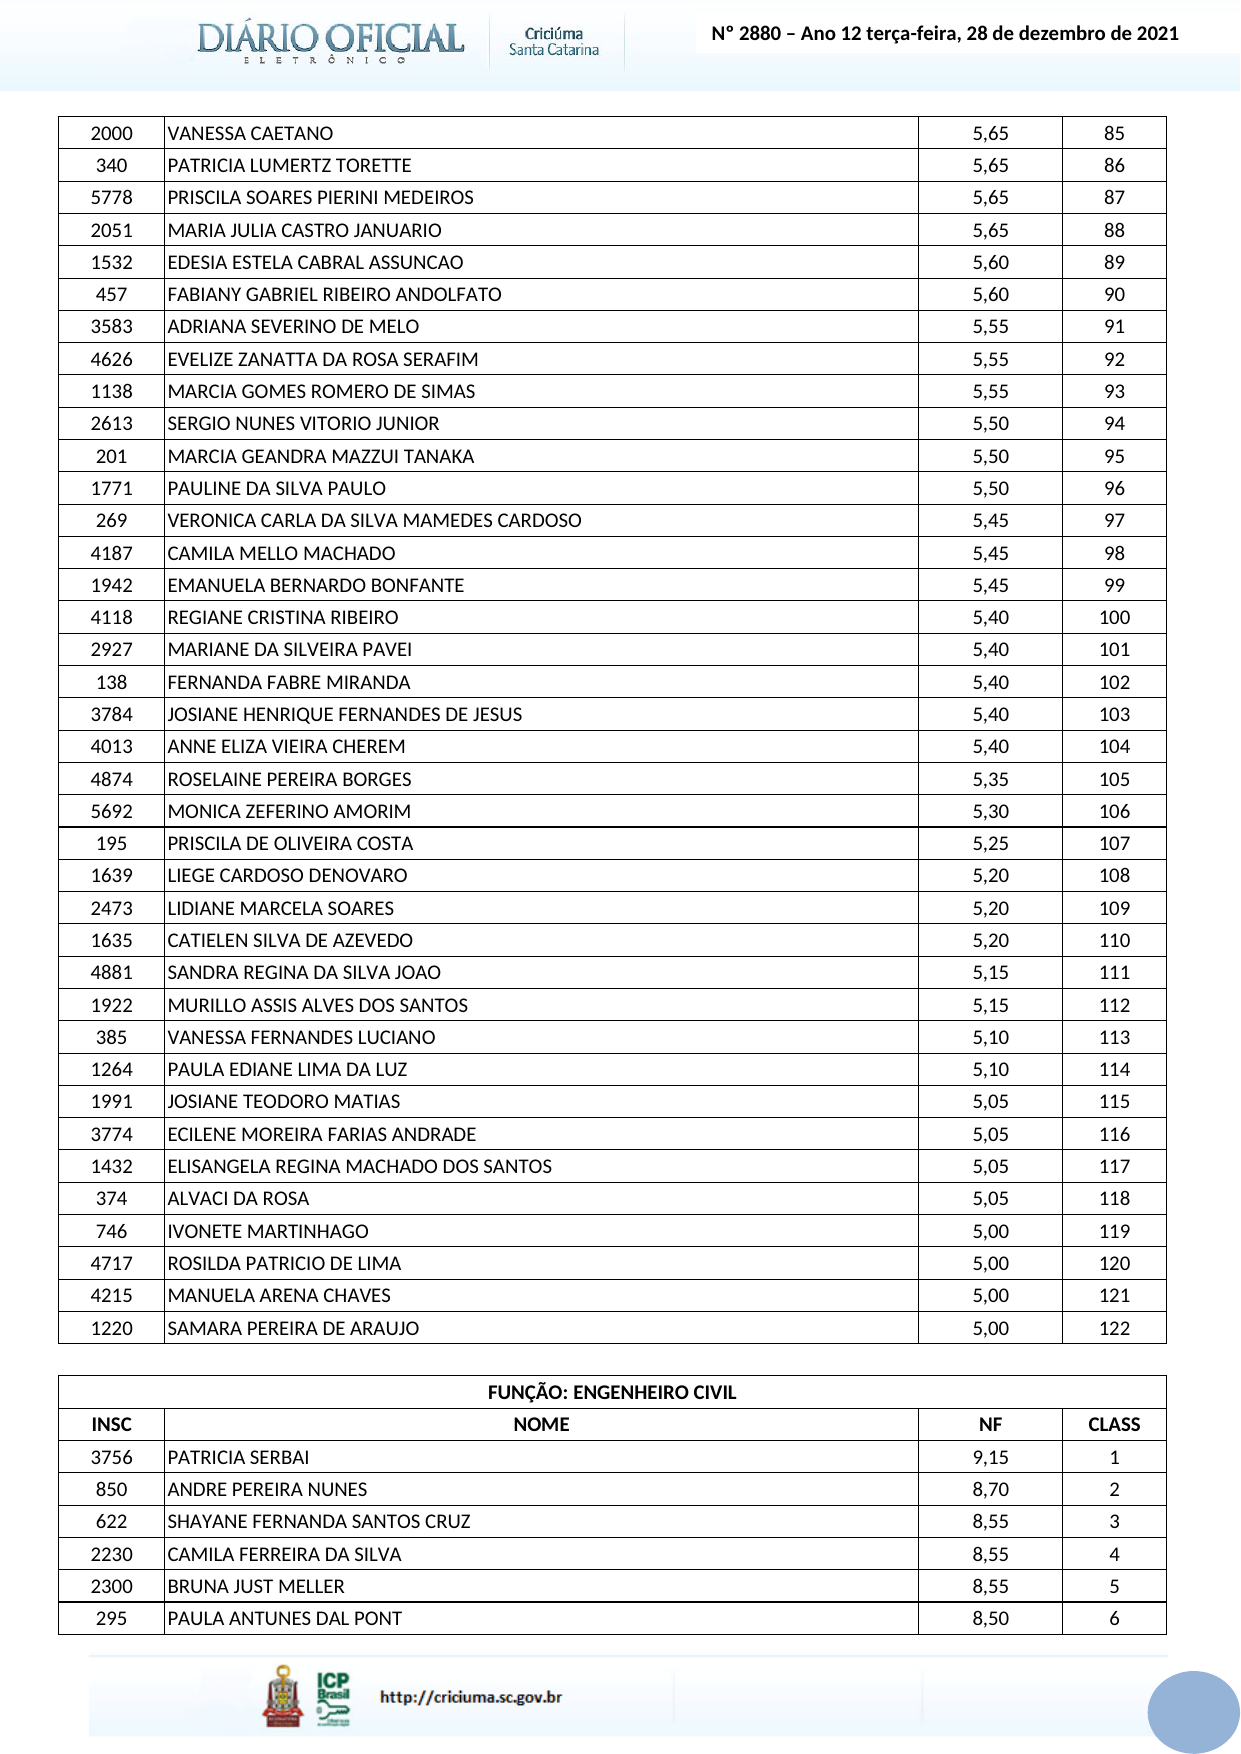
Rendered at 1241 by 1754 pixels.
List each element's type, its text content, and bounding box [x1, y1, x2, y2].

table_cell SERGIO NUNES VITORIO JUNIOR [165, 408, 918, 439]
table_cell BRUNA JUST MELLER [165, 1570, 918, 1601]
table_cell 94 [1063, 408, 1166, 439]
table_cell MARCIA GEANDRA MAZZUI TANAKA [165, 440, 918, 471]
table_cell 5,00 [919, 1312, 1062, 1343]
table_cell 4013 [59, 731, 164, 762]
table_cell INSC [59, 1409, 164, 1440]
table_cell 2230 [59, 1538, 164, 1569]
table_cell 118 [1063, 1183, 1166, 1214]
table_cell MARIA JULIA CASTRO JANUARIO [165, 214, 918, 245]
table_cell 1635 [59, 924, 164, 956]
table_cell 1942 [59, 569, 164, 600]
table_cell 4874 [59, 763, 164, 794]
table_cell NF [919, 1409, 1062, 1440]
table_cell PATRICIA SERBAI [165, 1441, 918, 1472]
table_cell 89 [1063, 246, 1166, 277]
table_cell 111 [1063, 957, 1166, 988]
table_cell 5 [1063, 1570, 1166, 1601]
table_cell 5,25 [919, 828, 1062, 859]
table_cell MONICA ZEFERINO AMORIM [165, 795, 918, 826]
table_cell PRISCILA DE OLIVEIRA COSTA [165, 828, 918, 859]
table_cell 5,50 [919, 440, 1062, 471]
table_cell 5,15 [919, 989, 1062, 1020]
table_cell 117 [1063, 1150, 1166, 1182]
table_cell 122 [1063, 1312, 1166, 1343]
table_cell 1771 [59, 472, 164, 503]
table_cell [164, 1344, 1166, 1375]
table_cell PATRICIA LUMERTZ TORETTE [165, 149, 918, 181]
table_cell 8,50 [919, 1603, 1062, 1634]
table_cell ADRIANA SEVERINO DE MELO [165, 311, 918, 342]
table_cell 97 [1063, 505, 1166, 536]
table_cell PAULA ANTUNES DAL PONT [165, 1603, 918, 1634]
table_cell 100 [1063, 601, 1166, 633]
table_cell 1138 [59, 375, 164, 407]
table_cell 103 [1063, 698, 1166, 729]
table_cell 113 [1063, 1021, 1166, 1052]
table_cell VANESSA FERNANDES LUCIANO [165, 1021, 918, 1052]
table_cell 4881 [59, 957, 164, 988]
table_cell 5,20 [919, 860, 1062, 891]
table_cell 110 [1063, 924, 1166, 956]
table_cell 385 [59, 1021, 164, 1052]
table_cell 9,15 [919, 1441, 1062, 1472]
table_cell 5,65 [919, 182, 1062, 213]
table_cell 107 [1063, 828, 1166, 859]
table_cell 4215 [59, 1280, 164, 1311]
table_cell 102 [1063, 666, 1166, 697]
table_cell 5,40 [919, 731, 1062, 762]
table_cell 138 [59, 666, 164, 697]
table_cell 95 [1063, 440, 1166, 471]
table_cell VERONICA CARLA DA SILVA MAMEDES CARDOSO [165, 505, 918, 536]
table_cell 5,60 [919, 279, 1062, 310]
table_cell 87 [1063, 182, 1166, 213]
table_cell 3 [1063, 1506, 1166, 1537]
table_cell SHAYANE FERNANDA SANTOS CRUZ [165, 1506, 918, 1537]
table_cell 746 [59, 1215, 164, 1246]
table_cell 2613 [59, 408, 164, 439]
table_cell [59, 1344, 164, 1375]
table_cell 4717 [59, 1247, 164, 1278]
table_cell 5,05 [919, 1150, 1062, 1182]
table_cell PRISCILA SOARES PIERINI MEDEIROS [165, 182, 918, 213]
table_cell 5,55 [919, 375, 1062, 407]
table_cell VANESSA CAETANO [165, 117, 918, 148]
table_cell 121 [1063, 1280, 1166, 1311]
table_cell EMANUELA BERNARDO BONFANTE [165, 569, 918, 600]
table_cell 5,55 [919, 311, 1062, 342]
table_cell 5,55 [919, 343, 1062, 374]
table_cell 93 [1063, 375, 1166, 407]
table_cell 1639 [59, 860, 164, 891]
table_cell 1432 [59, 1150, 164, 1182]
table_cell 2927 [59, 634, 164, 665]
table_cell 8,55 [919, 1538, 1062, 1569]
table_cell 4187 [59, 537, 164, 568]
table_cell 5,30 [919, 795, 1062, 826]
table_cell 2000 [59, 117, 164, 148]
table_cell 91 [1063, 311, 1166, 342]
table_cell CATIELEN SILVA DE AZEVEDO [165, 924, 918, 956]
table_cell 5,45 [919, 537, 1062, 568]
table_cell 5,45 [919, 505, 1062, 536]
table_cell SANDRA REGINA DA SILVA JOAO [165, 957, 918, 988]
table_cell 457 [59, 279, 164, 310]
table_cell 5,05 [919, 1086, 1062, 1117]
table_cell PAULA EDIANE LIMA DA LUZ [165, 1054, 918, 1085]
table_cell 3784 [59, 698, 164, 729]
table_cell 109 [1063, 892, 1166, 923]
table_cell 104 [1063, 731, 1166, 762]
table_cell 1220 [59, 1312, 164, 1343]
table_cell 86 [1063, 149, 1166, 181]
table_cell 92 [1063, 343, 1166, 374]
table_cell 5,65 [919, 214, 1062, 245]
table_cell 2473 [59, 892, 164, 923]
table_cell 4118 [59, 601, 164, 633]
table_cell 5,00 [919, 1247, 1062, 1278]
table_cell CLASS [1063, 1409, 1166, 1440]
table_cell 295 [59, 1603, 164, 1634]
table_cell 5692 [59, 795, 164, 826]
table_cell EDESIA ESTELA CABRAL ASSUNCAO [165, 246, 918, 277]
table_cell ROSILDA PATRICIO DE LIMA [165, 1247, 918, 1278]
table_cell CAMILA FERREIRA DA SILVA [165, 1538, 918, 1569]
table_cell 195 [59, 828, 164, 859]
table_cell LIEGE CARDOSO DENOVARO [165, 860, 918, 891]
table_cell 105 [1063, 763, 1166, 794]
table_cell 5,40 [919, 698, 1062, 729]
table_cell REGIANE CRISTINA RIBEIRO [165, 601, 918, 633]
table_cell CAMILA MELLO MACHADO [165, 537, 918, 568]
table_cell 5,20 [919, 924, 1062, 956]
table_cell FUNÇÃO: ENGENHEIRO CIVIL [59, 1376, 1166, 1408]
table_cell 116 [1063, 1118, 1166, 1149]
table_cell NOME [165, 1409, 918, 1440]
table_cell SAMARA PEREIRA DE ARAUJO [165, 1312, 918, 1343]
table_cell 5,00 [919, 1280, 1062, 1311]
table_cell MARCIA GOMES ROMERO DE SIMAS [165, 375, 918, 407]
table_cell 90 [1063, 279, 1166, 310]
table_cell 374 [59, 1183, 164, 1214]
table_cell 5,10 [919, 1021, 1062, 1052]
table_cell 5,40 [919, 601, 1062, 633]
table_cell 2300 [59, 1570, 164, 1601]
table_cell 96 [1063, 472, 1166, 503]
table_cell 850 [59, 1473, 164, 1504]
table_cell ALVACI DA ROSA [165, 1183, 918, 1214]
table_cell PAULINE DA SILVA PAULO [165, 472, 918, 503]
table_cell 8,55 [919, 1570, 1062, 1601]
table_cell 622 [59, 1506, 164, 1537]
table_cell 5,35 [919, 763, 1062, 794]
table_cell 5,60 [919, 246, 1062, 277]
table_cell ANDRE PEREIRA NUNES [165, 1473, 918, 1504]
table_cell 85 [1063, 117, 1166, 148]
table_cell ELISANGELA REGINA MACHADO DOS SANTOS [165, 1150, 918, 1182]
table_cell IVONETE MARTINHAGO [165, 1215, 918, 1246]
table_cell 8,55 [919, 1506, 1062, 1537]
table_cell 6 [1063, 1603, 1166, 1634]
table_cell MARIANE DA SILVEIRA PAVEI [165, 634, 918, 665]
table_cell FABIANY GABRIEL RIBEIRO ANDOLFATO [165, 279, 918, 310]
table_cell 5,40 [919, 666, 1062, 697]
table_cell EVELIZE ZANATTA DA ROSA SERAFIM [165, 343, 918, 374]
table_cell 3583 [59, 311, 164, 342]
table_cell 2051 [59, 214, 164, 245]
table_cell 5,40 [919, 634, 1062, 665]
table_cell 99 [1063, 569, 1166, 600]
table_cell MURILLO ASSIS ALVES DOS SANTOS [165, 989, 918, 1020]
table_cell 2 [1063, 1473, 1166, 1504]
table_cell LIDIANE MARCELA SOARES [165, 892, 918, 923]
table_cell 1532 [59, 246, 164, 277]
table_cell 5,50 [919, 472, 1062, 503]
table_cell 340 [59, 149, 164, 181]
table_cell 114 [1063, 1054, 1166, 1085]
table_cell ROSELAINE PEREIRA BORGES [165, 763, 918, 794]
table_cell JOSIANE TEODORO MATIAS [165, 1086, 918, 1117]
table_cell 112 [1063, 989, 1166, 1020]
table_cell 8,70 [919, 1473, 1062, 1504]
table_cell 120 [1063, 1247, 1166, 1278]
table_cell 5,10 [919, 1054, 1062, 1085]
table_cell 4626 [59, 343, 164, 374]
table_cell 5,05 [919, 1183, 1062, 1214]
table_cell 106 [1063, 795, 1166, 826]
table_cell 5,45 [919, 569, 1062, 600]
table_cell 98 [1063, 537, 1166, 568]
table_cell 1264 [59, 1054, 164, 1085]
table_cell 5,15 [919, 957, 1062, 988]
table_cell 201 [59, 440, 164, 471]
table_cell 5,65 [919, 117, 1062, 148]
table_cell FERNANDA FABRE MIRANDA [165, 666, 918, 697]
table_cell ECILENE MOREIRA FARIAS ANDRADE [165, 1118, 918, 1149]
table_cell JOSIANE HENRIQUE FERNANDES DE JESUS [165, 698, 918, 729]
table_cell MANUELA ARENA CHAVES [165, 1280, 918, 1311]
table_cell 1 [1063, 1441, 1166, 1472]
table_cell ANNE ELIZA VIEIRA CHEREM [165, 731, 918, 762]
table_cell 5,00 [919, 1215, 1062, 1246]
table_cell 5,50 [919, 408, 1062, 439]
table_cell 3756 [59, 1441, 164, 1472]
table_cell 1922 [59, 989, 164, 1020]
table_cell 4 [1063, 1538, 1166, 1569]
table_cell 5778 [59, 182, 164, 213]
table_cell 5,20 [919, 892, 1062, 923]
table_cell 119 [1063, 1215, 1166, 1246]
table_cell 269 [59, 505, 164, 536]
table_cell 101 [1063, 634, 1166, 665]
table_cell 3774 [59, 1118, 164, 1149]
table_cell 5,05 [919, 1118, 1062, 1149]
table_cell 88 [1063, 214, 1166, 245]
table_cell 115 [1063, 1086, 1166, 1117]
table_cell 108 [1063, 860, 1166, 891]
table_cell 5,65 [919, 149, 1062, 181]
table_cell 1991 [59, 1086, 164, 1117]
